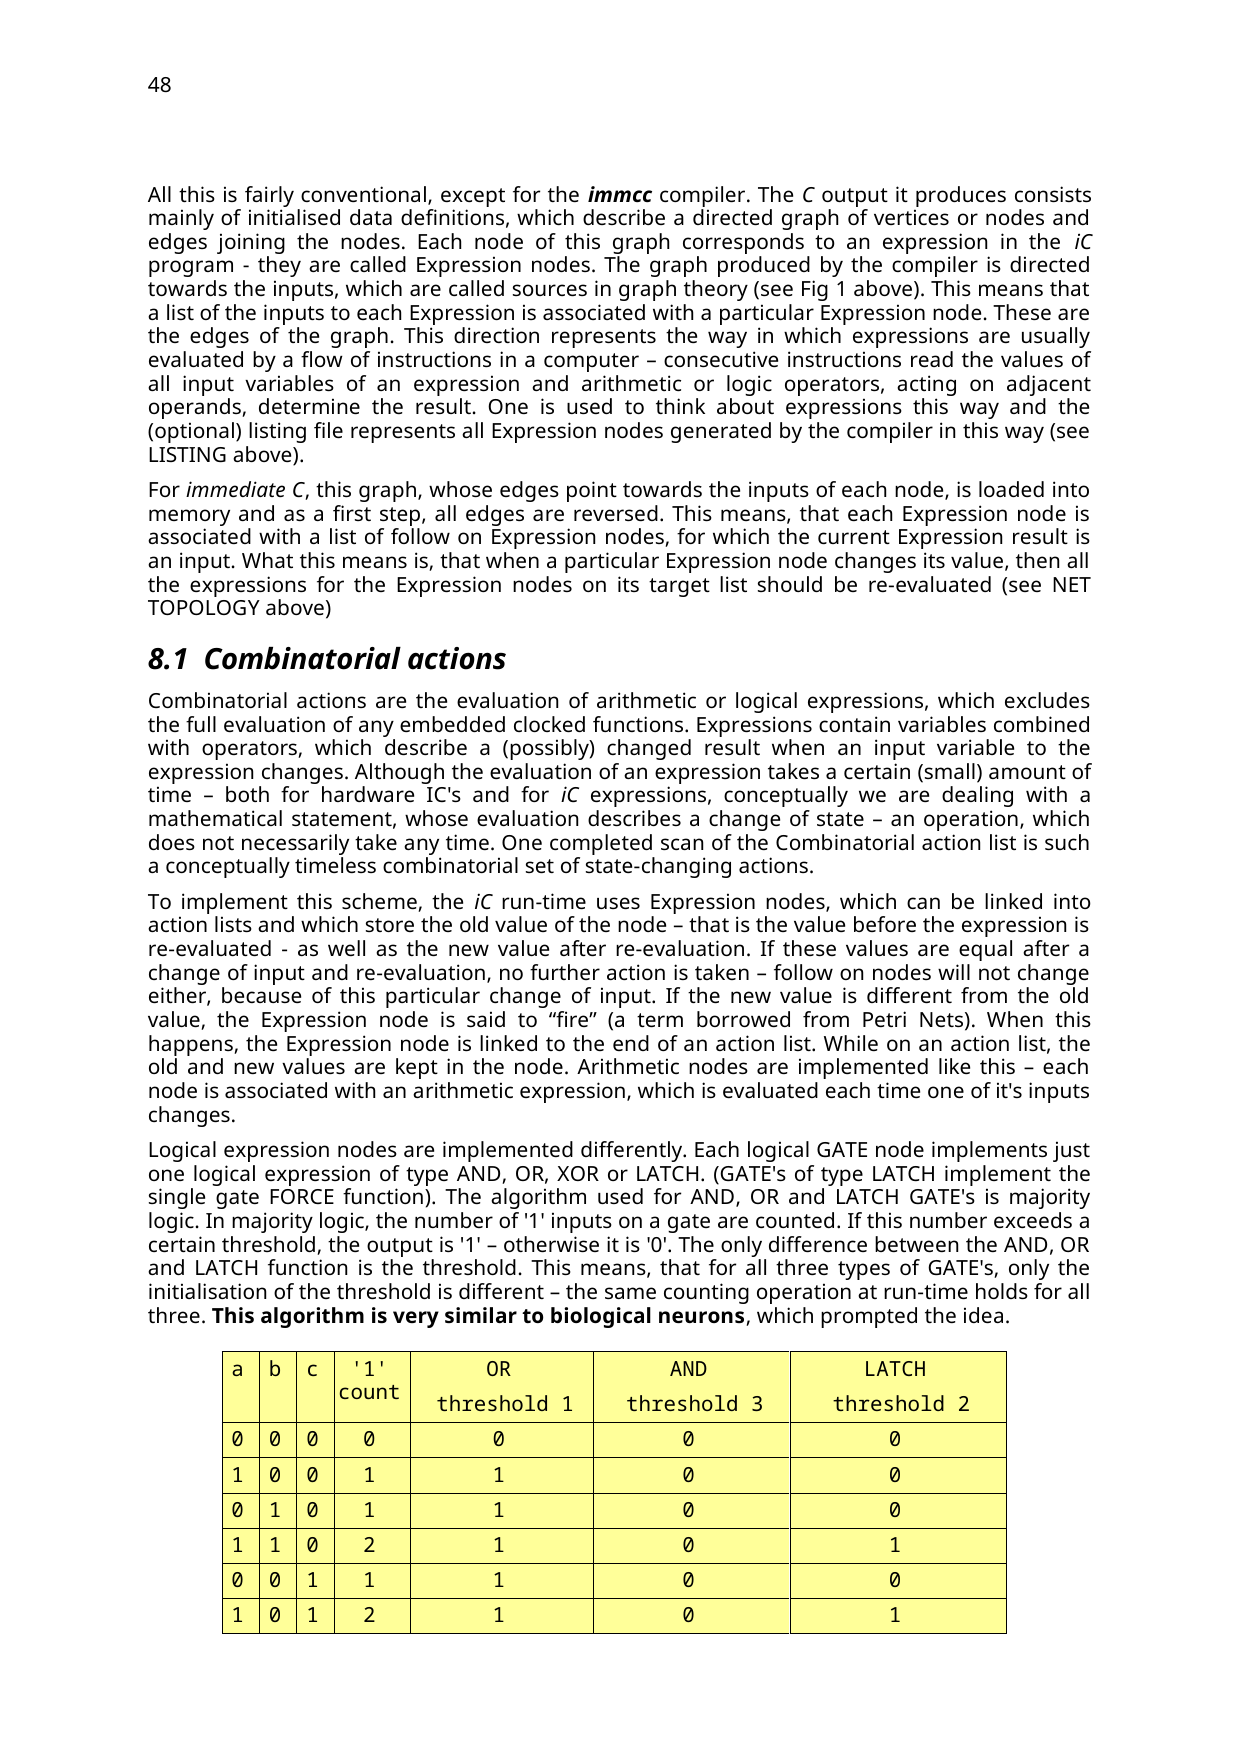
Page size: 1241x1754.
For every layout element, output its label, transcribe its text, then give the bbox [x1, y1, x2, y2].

table_cell 0 [260, 1599, 296, 1633]
table_header OR threshold 1 [411, 1352, 593, 1422]
table_cell 1 [297, 1564, 334, 1598]
table_cell 0 [335, 1423, 410, 1457]
table_cell 1 [260, 1529, 296, 1563]
table_cell 0 [791, 1494, 1006, 1528]
table_cell 1 [411, 1494, 593, 1528]
table_header b [260, 1352, 296, 1422]
text For immediate C, this graph, whose edges point towards the inputs of each node, is loaded into memory and as a first step, all edges are reversed. This means, that each Expression node is associated with a list of follow on Expression nodes, for which the current Expression result is an input. What this means is, that when a particular Expression node changes its value, then all the expressions for the Expression nodes on its target list should be re-evaluated (see NET TOPOLOGY above) [148, 479, 1092, 621]
table_cell 0 [594, 1423, 789, 1457]
table_cell 0 [297, 1529, 334, 1563]
table_cell 0 [791, 1458, 1006, 1493]
table_cell 1 [297, 1599, 334, 1633]
table_cell 0 [297, 1494, 334, 1528]
table_cell 0 [260, 1458, 296, 1493]
text Logical expression nodes are implemented differently. Each logical GATE node implements just one logical expression of type AND, OR, XOR or LATCH. (GATE's of type LATCH implement the single gate FORCE function). The algorithm used for AND, OR and LATCH GATE's is majority logic. In majority logic, the number of '1' inputs on a gate are counted. If this number exceeds a certain threshold, the output is '1' – otherwise it is '0'. The only difference between the AND, OR and LATCH function is the threshold. This means, that for all three types of GATE's, only the initialisation of the threshold is different – the same counting operation at run-time holds for all three. This algorithm is very similar to biological neurons, which prompted the idea. [148, 1139, 1092, 1328]
table_cell 1 [223, 1599, 259, 1633]
table_cell 1 [791, 1529, 1006, 1563]
text Combinatorial actions are the evaluation of arithmetic or logical expressions, which excludes the full evaluation of any embedded clocked functions. Expressions contain variables combined with operators, which describe a (possibly) changed result when an input variable to the expression changes. Although the evaluation of an expression takes a certain (small) amount of time – both for hardware IC's and for iC expressions, conceptually we are dealing with a mathematical statement, whose evaluation describes a change of state – an operation, which does not necessarily take any time. One completed scan of the Combinatorial action list is such a conceptually timeless combinatorial set of state-changing actions. [148, 689, 1092, 879]
text All this is fairly conventional, except for the immcc compiler. The C output it produces consists mainly of initialised data definitions, which describe a directed graph of vertices or nodes and edges joining the nodes. Each node of this graph corresponds to an expression in the iC program - they are called Expression nodes. The graph produced by the compiler is directed towards the inputs, which are called sources in graph theory (see Fig 1 above). This means that a list of the inputs to each Expression is associated with a particular Expression node. These are the edges of the graph. This direction represents the way in which expressions are usually evaluated by a flow of instructions in a computer – consecutive instructions read the values of all input variables of an expression and arithmetic or logic operators, acting on adjacent operands, determine the result. One is used to think about expressions this way and the (optional) listing file represents all Expression nodes generated by the compiler in this way (see LISTING above). [148, 183, 1092, 467]
table_cell 1 [411, 1458, 593, 1493]
table_cell 1 [791, 1599, 1006, 1633]
table_cell 1 [411, 1529, 593, 1563]
table_cell 1 [335, 1494, 410, 1528]
table_cell 0 [223, 1423, 259, 1457]
table_header LATCH threshold 2 [791, 1352, 1006, 1422]
table_cell 1 [260, 1494, 296, 1528]
text To implement this scheme, the iC run-time uses Expression nodes, which can be linked into action lists and which store the old value of the node – that is the value before the expression is re-evaluated - as well as the new value after re-evaluation. If these values are equal after a change of input and re-evaluation, no further action is taken – follow on nodes will not change either, because of this particular change of input. If the new value is different from the old value, the Expression node is said to “fire” (a term borrowed from Petri Nets). When this happens, the Expression node is linked to the end of an action list. While on an action list, the old and new values are kept in the node. Arithmetic nodes are implemented like this – each node is associated with an arithmetic expression, which is evaluated each time one of it's inputs changes. [148, 890, 1092, 1127]
table_cell 0 [791, 1564, 1006, 1598]
table_cell 1 [411, 1564, 593, 1598]
table_header AND threshold 3 [594, 1352, 789, 1422]
table_cell 0 [260, 1423, 296, 1457]
table_cell 1 [335, 1458, 410, 1493]
table_cell 0 [297, 1423, 334, 1457]
table_header '1' count [335, 1352, 410, 1422]
table_cell 1 [223, 1529, 259, 1563]
table_cell 0 [594, 1494, 789, 1528]
table_cell 0 [791, 1423, 1006, 1457]
table_header a [223, 1352, 259, 1422]
table_cell 0 [594, 1599, 789, 1633]
table_cell 0 [594, 1564, 789, 1598]
table_cell 1 [335, 1564, 410, 1598]
table_cell 0 [223, 1494, 259, 1528]
table_cell 1 [411, 1599, 593, 1633]
table_cell 2 [335, 1529, 410, 1563]
table_cell 0 [594, 1529, 789, 1563]
table_cell 0 [297, 1458, 334, 1493]
table_cell 0 [223, 1564, 259, 1598]
table_cell 1 [223, 1458, 259, 1493]
table_cell 0 [594, 1458, 789, 1493]
table_cell 0 [411, 1423, 593, 1457]
table_cell 2 [335, 1599, 410, 1633]
table_cell 0 [260, 1564, 296, 1598]
table_header c [297, 1352, 334, 1422]
subtitle Combinatorial actions [148, 638, 1092, 678]
